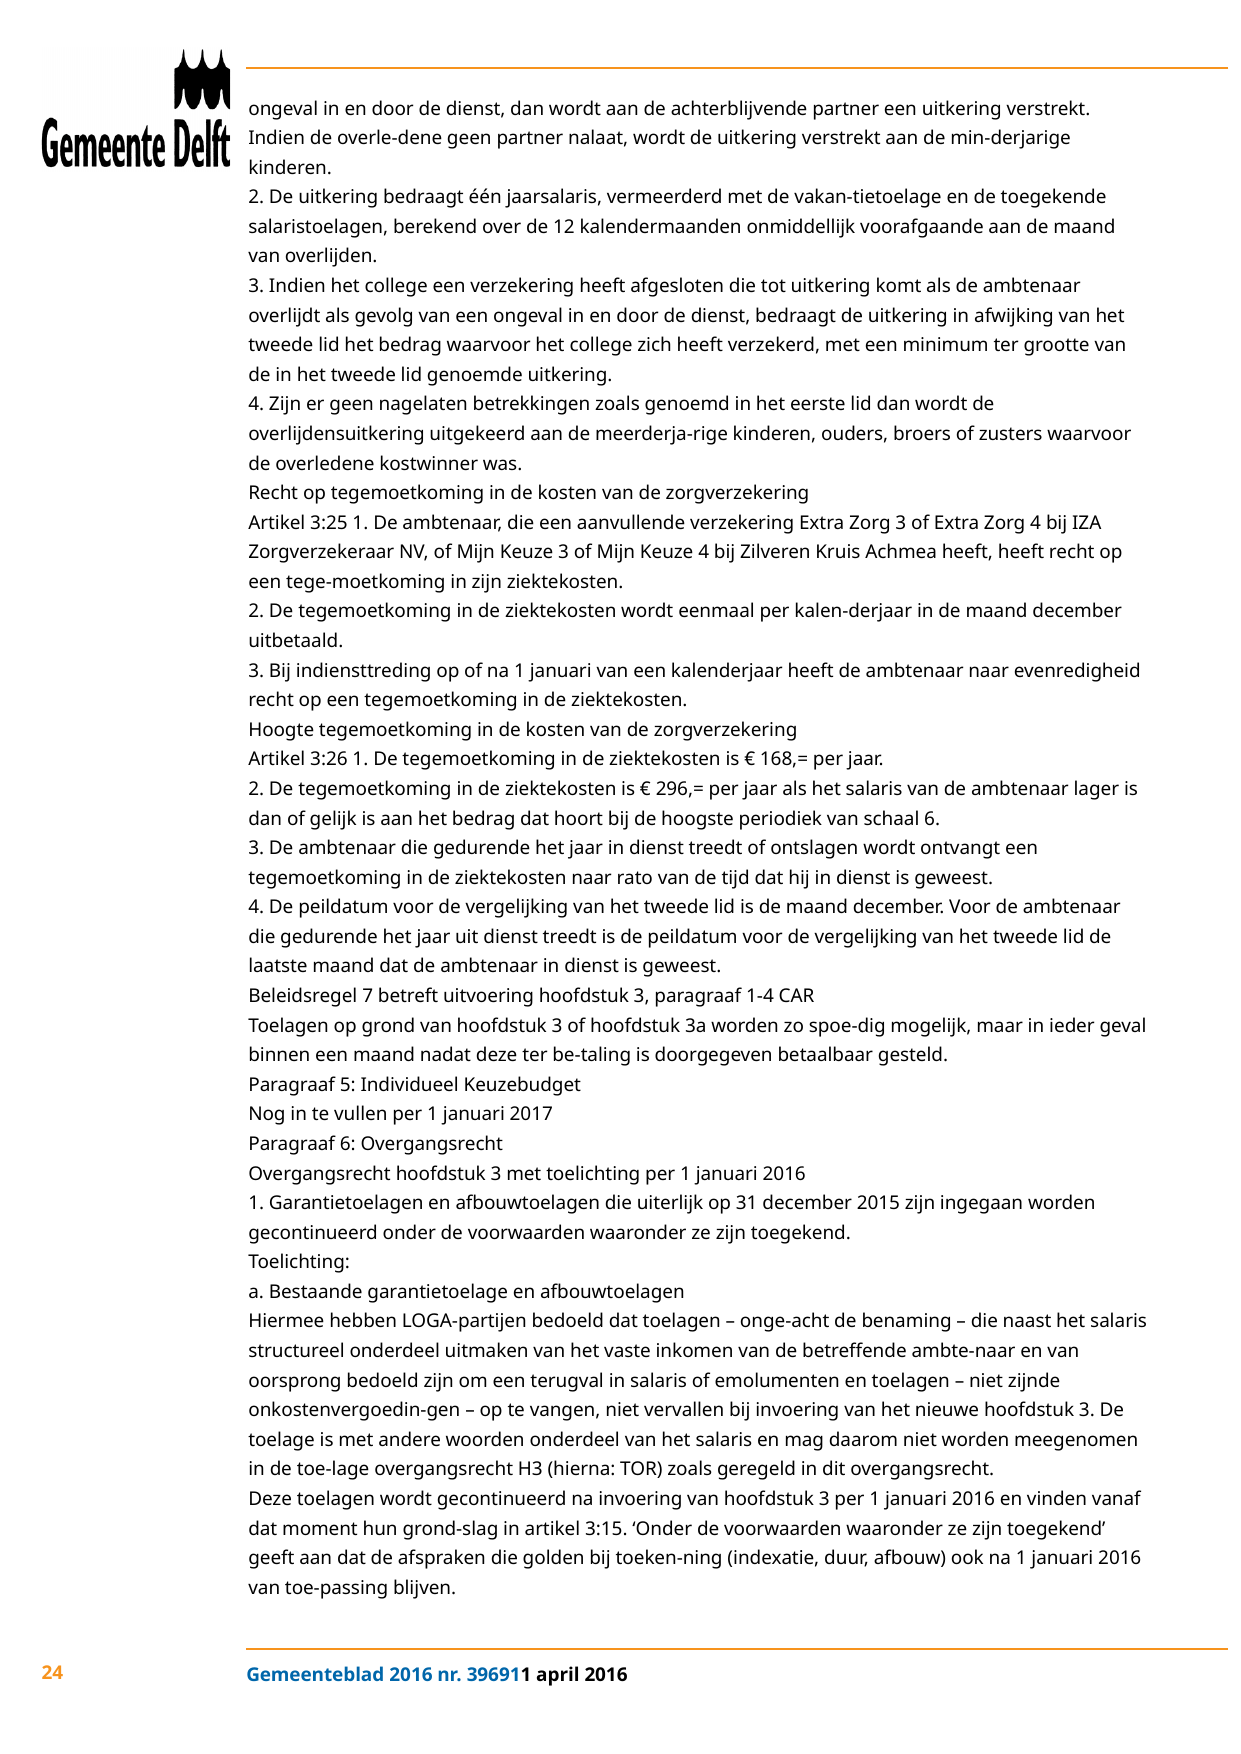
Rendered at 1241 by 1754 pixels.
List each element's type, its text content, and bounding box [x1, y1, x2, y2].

picture [41, 47, 231, 172]
text 2. De uitkering bedraagt één jaarsalaris, vermeerderd met de vakan-tietoelage en de toegekende salaristoelagen, berekend over de 12 kalendermaanden onmiddellijk voorafgaande aan de maand van overlijden. [248, 183, 1152, 268]
text 4. De peildatum voor de vergelijking van het tweede lid is de maand december. Voor de ambtenaar die gedurende het jaar uit dienst treedt is de peildatum voor de vergelijking van het tweede lid de laatste maand dat de ambtenaar in dienst is geweest. [248, 893, 1152, 978]
text Nog in te vullen per 1 januari 2017 [248, 1101, 1152, 1126]
text Paragraaf 5: Individueel Keuzebudget [248, 1071, 1152, 1097]
text Beleidsregel 7 betreft uitvoering hoofdstuk 3, paragraaf 1-4 CAR [248, 982, 1152, 1008]
text Artikel 3:25 1. De ambtenaar, die een aanvullende verzekering Extra Zorg 3 of Extra Zorg 4 bij IZA Zorgverzekeraar NV, of Mijn Keuze 3 of Mijn Keuze 4 bij Zilveren Kruis Achmea heeft, heeft recht op een tege-moetkoming in zijn ziektekosten. [248, 509, 1152, 594]
text Deze toelagen wordt gecontinueerd na invoering van hoofdstuk 3 per 1 januari 2016 en vinden vanaf dat moment hun grond-slag in artikel 3:15. ‘Onder de voorwaarden waaronder ze zijn toegekend’ geeft aan dat de afspraken die golden bij toeken-ning (indexatie, duur, afbouw) ook na 1 januari 2016 van toe-passing blijven. [248, 1485, 1152, 1600]
text 1. Garantietoelagen en afbouwtoelagen die uiterlijk op 31 december 2015 zijn ingegaan worden gecontinueerd onder de voorwaarden waaronder ze zijn toegekend. [248, 1189, 1152, 1245]
text Hiermee hebben LOGA-partijen bedoeld dat toelagen – onge-acht de benaming – die naast het salaris structureel onderdeel uitmaken van het vaste inkomen van de betreffende ambte-naar en van oorsprong bedoeld zijn om een terugval in salaris of emolumenten en toelagen – niet zijnde onkostenvergoedin-gen – op te vangen, niet vervallen bij invoering van het nieuwe hoofdstuk 3. De toelage is met andere woorden onderdeel van het salaris en mag daarom niet worden meegenomen in de toe-lage overgangsrecht H3 (hierna: TOR) zoals geregeld in dit overgangsrecht. [248, 1308, 1152, 1481]
text a. Bestaande garantietoelage en afbouwtoelagen [248, 1278, 1152, 1304]
text Paragraaf 6: Overgangsrecht [248, 1130, 1152, 1156]
text 2. De tegemoetkoming in de ziektekosten is € 296,= per jaar als het salaris van de ambtenaar lager is dan of gelijk is aan het bedrag dat hoort bij de hoogste periodiek van schaal 6. [248, 775, 1152, 831]
text Recht op tegemoetkoming in de kosten van de zorgverzekering [248, 479, 1152, 505]
text 2. De tegemoetkoming in de ziektekosten wordt eenmaal per kalen-derjaar in de maand december uitbetaald. [248, 598, 1152, 653]
text 4. Zijn er geen nagelaten betrekkingen zoals genoemd in het eerste lid dan wordt de overlijdensuitkering uitgekeerd aan de meerderja-rige kinderen, ouders, broers of zusters waarvoor de overledene kostwinner was. [248, 391, 1152, 476]
text Toelichting: [248, 1248, 1152, 1274]
text Hoogte tegemoetkoming in de kosten van de zorgverzekering [248, 716, 1152, 742]
text Artikel 3:26 1. De tegemoetkoming in de ziektekosten is € 168,= per jaar. [248, 746, 1152, 771]
text Overgangsrecht hoofdstuk 3 met toelichting per 1 januari 2016 [248, 1160, 1152, 1186]
text 3. Indien het college een verzekering heeft afgesloten die tot uitkering komt als de ambtenaar overlijdt als gevolg van een ongeval in en door de dienst, bedraagt de uitkering in afwijking van het tweede lid het bedrag waarvoor het college zich heeft verzekerd, met een minimum ter grootte van de in het tweede lid genoemde uitkering. [248, 272, 1152, 387]
text ongeval in en door de dienst, dan wordt aan de achterblijvende partner een uitkering verstrekt. Indien de overle-dene geen partner nalaat, wordt de uitkering verstrekt aan de min-derjarige kinderen. [248, 95, 1152, 180]
text Toelagen op grond van hoofdstuk 3 of hoofdstuk 3a worden zo spoe-dig mogelijk, maar in ieder geval binnen een maand nadat deze ter be-taling is doorgegeven betaalbaar gesteld. [248, 1012, 1152, 1067]
text 3. De ambtenaar die gedurende het jaar in dienst treedt of ontslagen wordt ontvangt een tegemoetkoming in de ziektekosten naar rato van de tijd dat hij in dienst is geweest. [248, 834, 1152, 890]
text 3. Bij indiensttreding op of na 1 januari van een kalenderjaar heeft de ambtenaar naar evenredigheid recht op een tegemoetkoming in de ziektekosten. [248, 657, 1152, 712]
